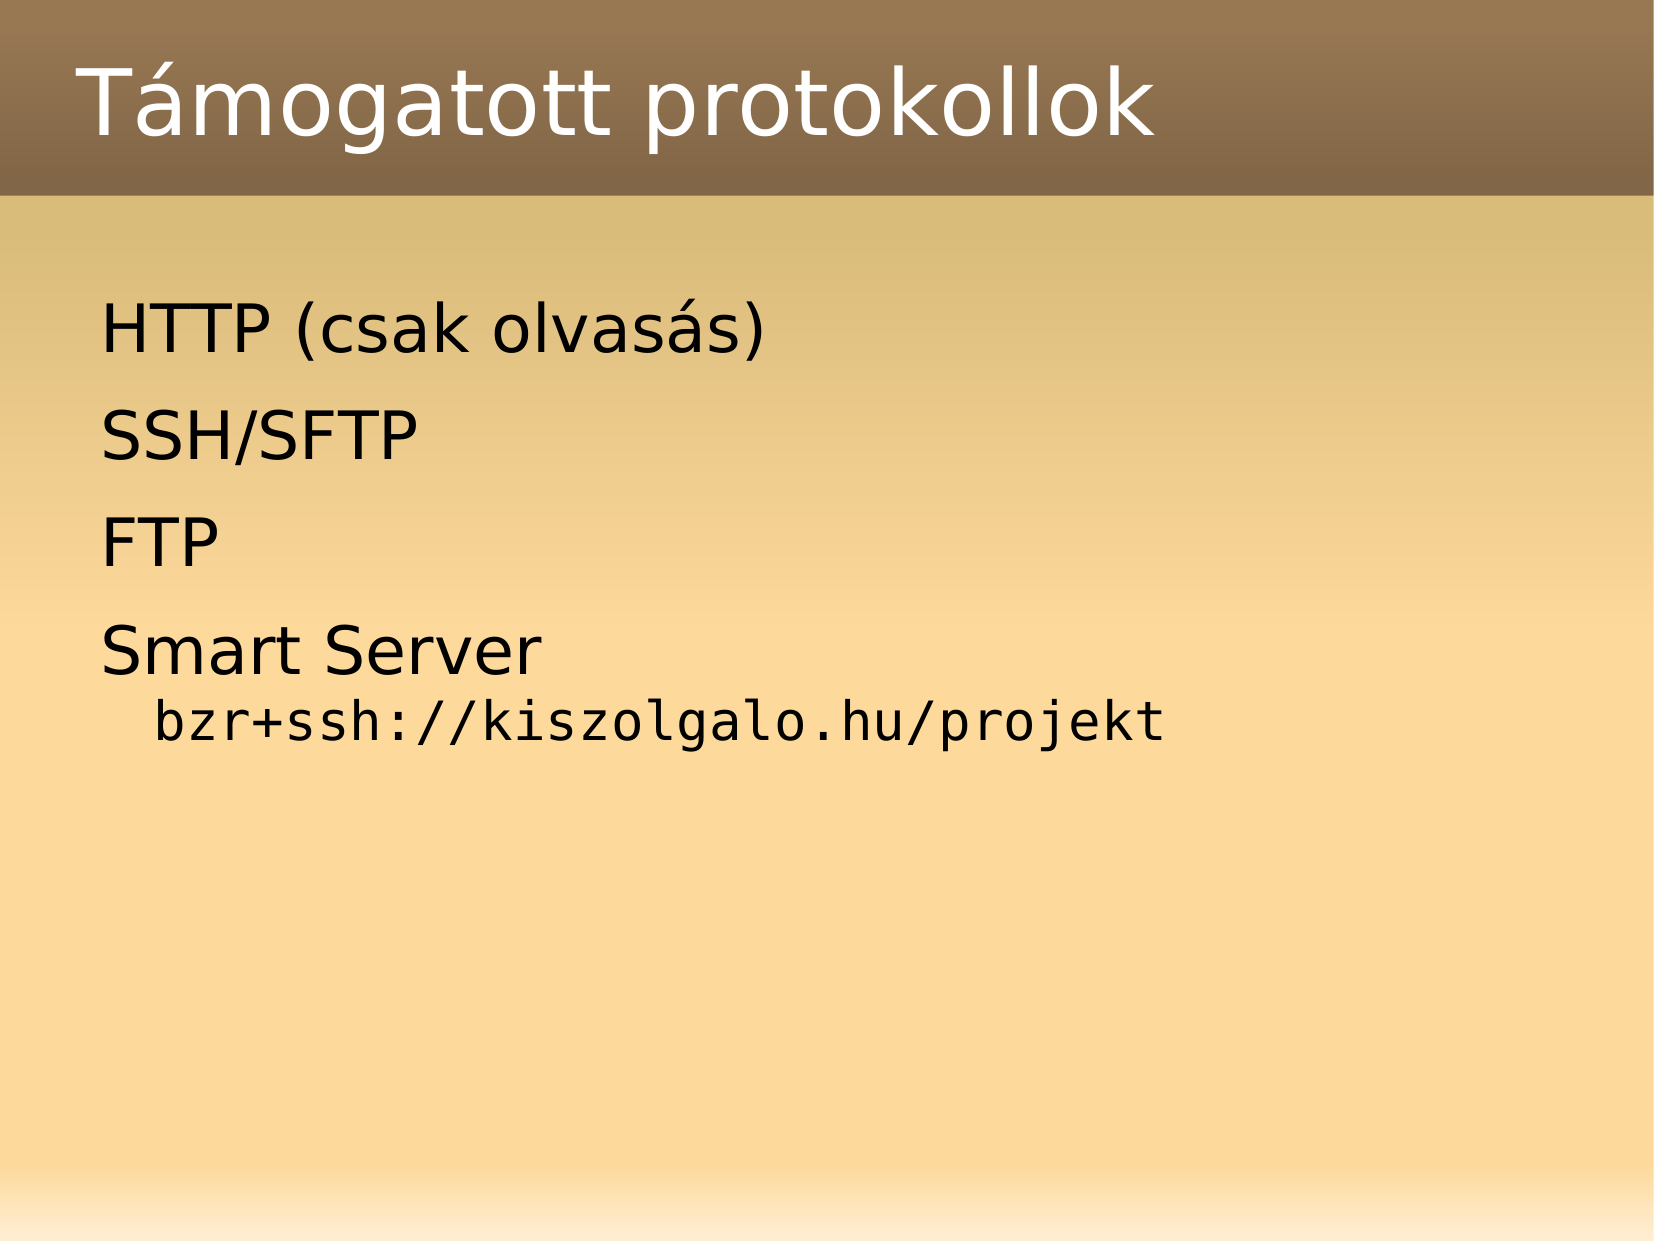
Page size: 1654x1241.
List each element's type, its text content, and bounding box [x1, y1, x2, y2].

list HTTP (csak olvasás) SSH/SFTP FTP Smart Server bzr+ssh://kiszolgalo.hu/projekt [82, 290, 1571, 1094]
title Támogatott protokollok [76, 7, 1565, 200]
picture [0, 0, 1654, 1241]
